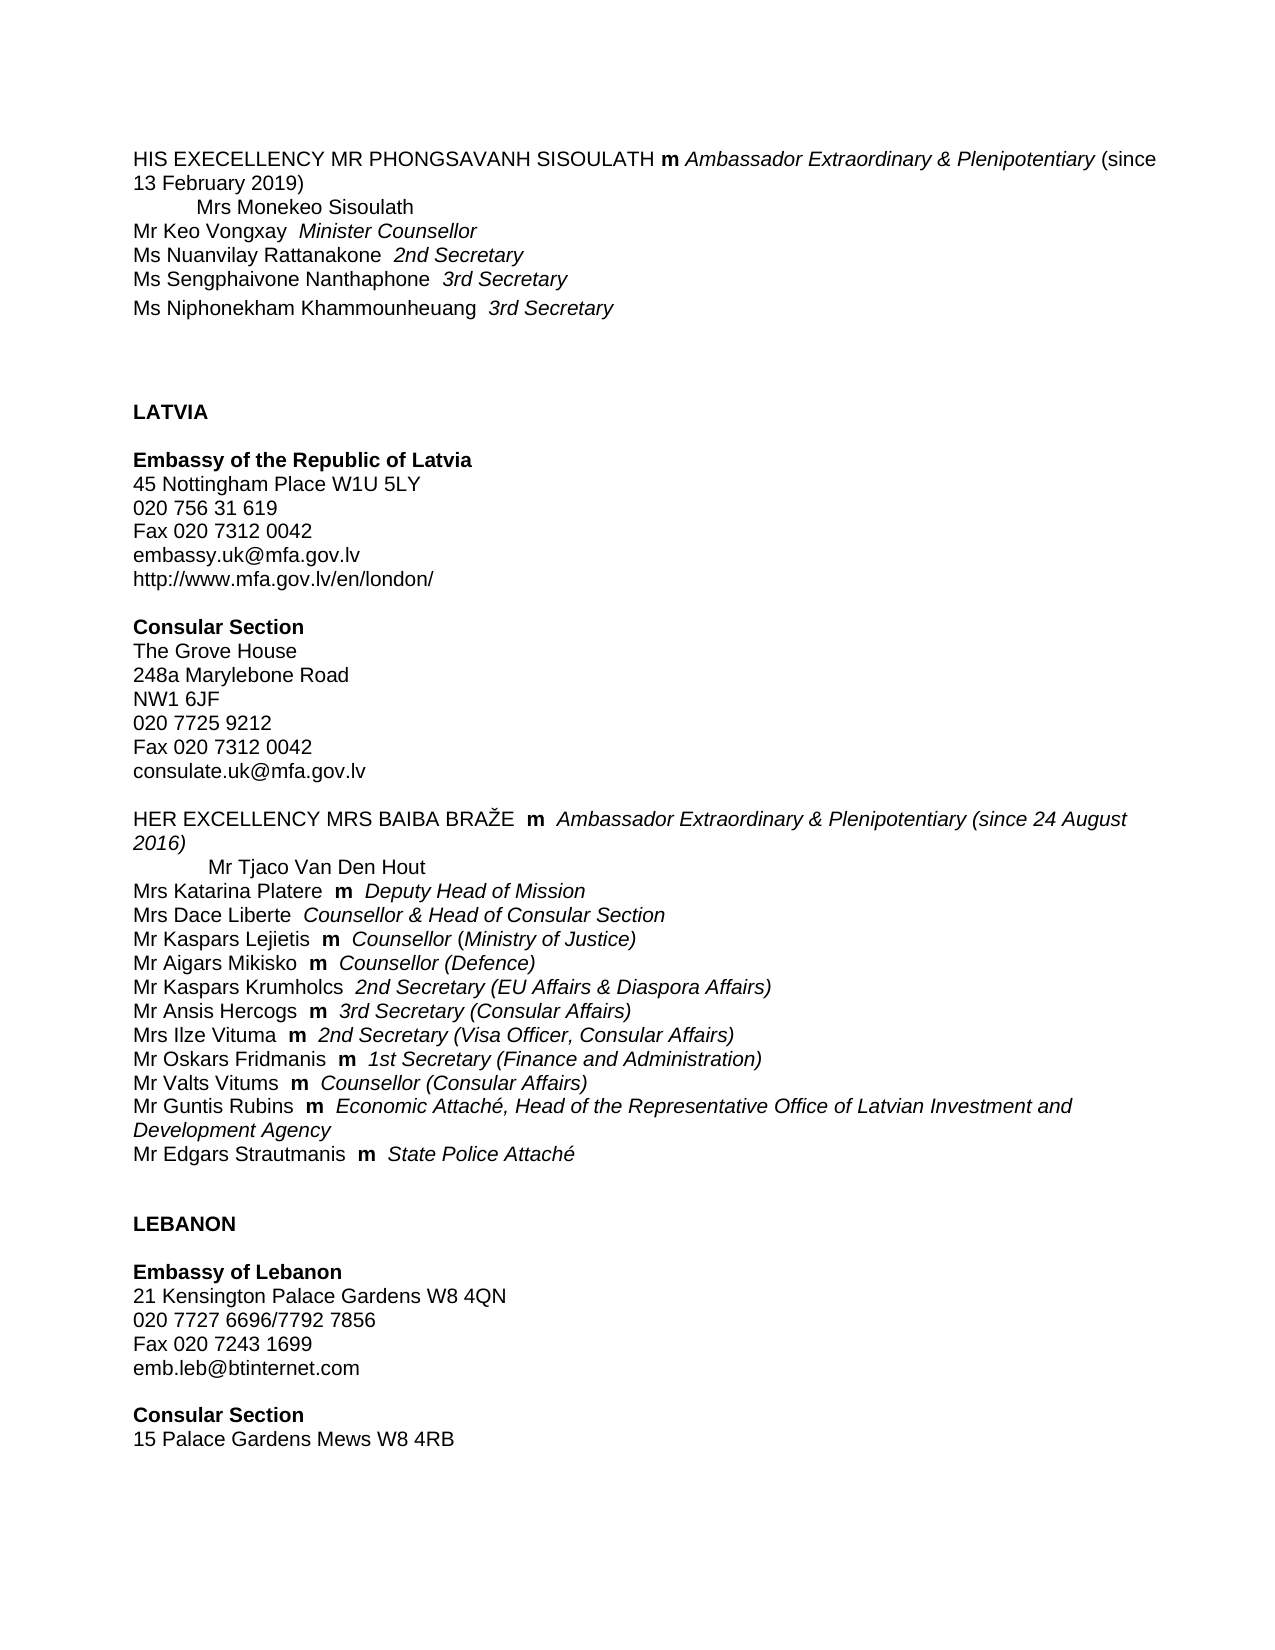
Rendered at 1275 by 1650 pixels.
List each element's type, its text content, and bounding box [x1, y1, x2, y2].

text Fax 020 7312 0042 [133, 735, 1181, 759]
text Mrs Katarina Platere m Deputy Head of Mission [133, 879, 1181, 903]
text Mr Kaspars Krumholcs 2nd Secretary (EU Affairs & Diaspora Affairs) [133, 974, 1181, 998]
text Mr Aigars Mikisko m Counsellor (Defence) [133, 951, 1181, 974]
text emb.leb@btinternet.com [133, 1355, 1181, 1379]
text Mr Valts Vitums m Counsellor (Consular Affairs) [133, 1070, 1181, 1094]
text embassy.uk@mfa.gov.lv [133, 543, 1181, 567]
text NW1 6JF [133, 687, 1181, 711]
text http://www.mfa.gov.lv/en/london/ [133, 567, 1181, 591]
text Mr Guntis Rubins m Economic Attaché, Head of the Representative Office of Latvian Investment and Development Agency [133, 1094, 1181, 1142]
text The Grove House [133, 639, 1181, 663]
text Ms Nuanvilay Rattanakone 2nd Secretary [133, 243, 1181, 267]
text 21 Kensington Palace Gardens W8 4QN [133, 1283, 1181, 1307]
text Embassy of the Republic of Latvia [133, 447, 1181, 471]
text Mrs Monekeo Sisoulath [133, 195, 1181, 219]
text Fax 020 7312 0042 [133, 519, 1181, 543]
text Fax 020 7243 1699 [133, 1331, 1181, 1355]
text Consular Section [133, 615, 1181, 639]
subtitle LATVIA [133, 399, 1181, 423]
text Mr Ansis Hercogs m 3rd Secretary (Consular Affairs) [133, 998, 1181, 1022]
text Mr Keo Vongxay Minister Counsellor [133, 219, 1181, 243]
text Ms Niphonekham Khammounheuang 3rd Secretary [133, 291, 1181, 321]
text 248a Marylebone Road [133, 663, 1181, 687]
text Mrs Ilze Vituma m 2nd Secretary (Visa Officer, Consular Affairs) [133, 1022, 1181, 1046]
text consulate.uk@mfa.gov.lv [133, 759, 1181, 783]
text Mr Edgars Strautmanis m State Police Attaché [133, 1142, 1181, 1166]
text HIS EXECELLENCY MR PHONGSAVANH SISOULATH m Ambassador Extraordinary & Plenipotentiary (since 13 February 2019) [133, 147, 1181, 195]
text LEBANON [133, 1212, 1181, 1236]
text 020 7725 9212 [133, 711, 1181, 735]
text HER EXCELLENCY MRS BAIBA BRAŽE m Ambassador Extraordinary & Plenipotentiary (since 24 August 2016) [133, 807, 1181, 855]
subtitle Embassy of Lebanon [133, 1259, 1181, 1283]
text Mrs Dace Liberte Counsellor & Head of Consular Section [133, 903, 1181, 927]
text 15 Palace Gardens Mews W8 4RB [133, 1427, 1181, 1451]
text Ms Sengphaivone Nanthaphone 3rd Secretary [133, 267, 1181, 291]
text 45 Nottingham Place W1U 5LY [133, 471, 1181, 495]
text 020 756 31 619 [133, 495, 1181, 519]
text Mr Tjaco Van Den Hout [133, 855, 1181, 879]
text 020 7727 6696/7792 7856 [133, 1307, 1181, 1331]
text Mr Kaspars Lejietis m Counsellor (Ministry of Justice) [133, 927, 1181, 951]
subtitle Consular Section [133, 1403, 1181, 1427]
text Mr Oskars Fridmanis m 1st Secretary (Finance and Administration) [133, 1046, 1181, 1070]
